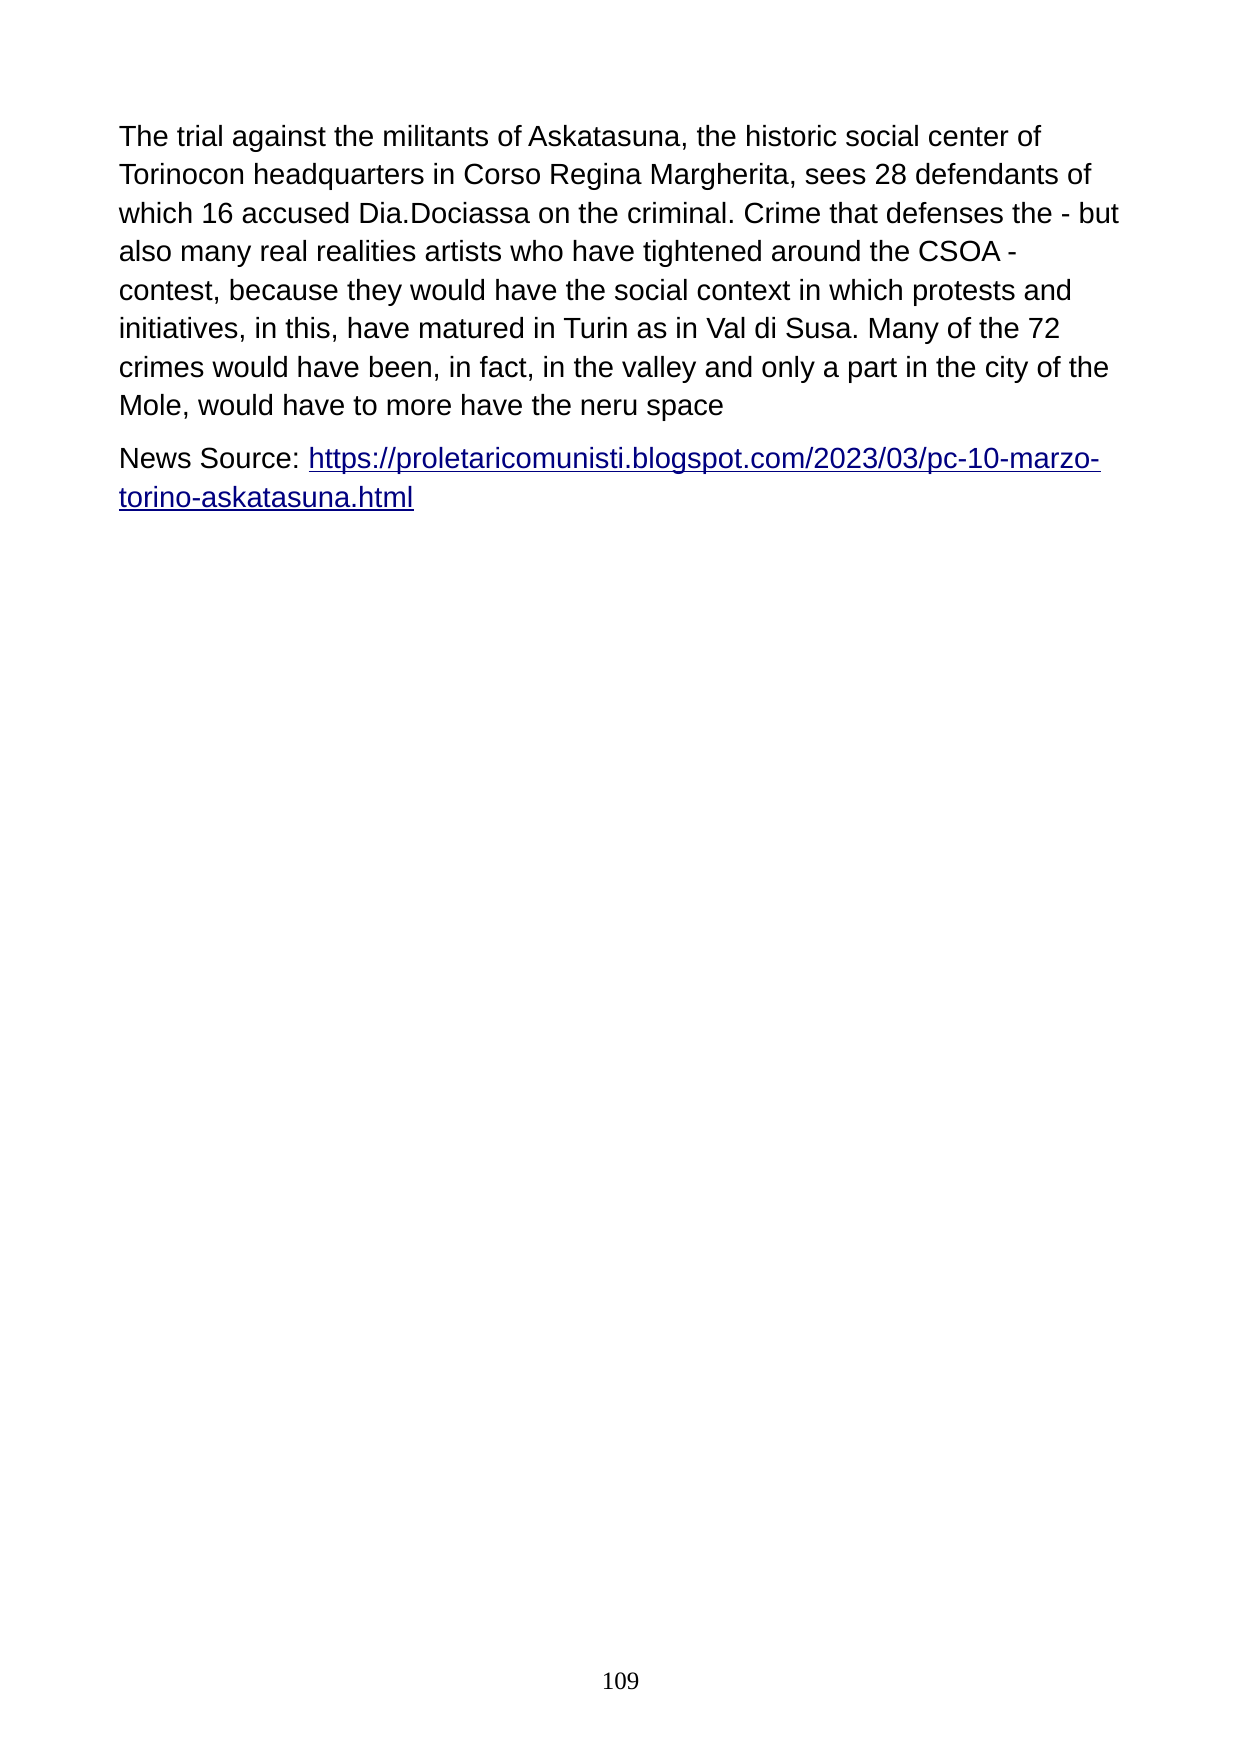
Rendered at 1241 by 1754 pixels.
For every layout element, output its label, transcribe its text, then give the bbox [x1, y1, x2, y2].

text The trial against the militants of Askatasuna, the historic social center of Torinocon headquarters in Corso Regina Margherita, sees 28 defendants of which 16 accused Dia.Dociassa on the criminal. Crime that defenses the - but also many real realities artists who have tightened around the CSOA - contest, because they would have the social context in which protests and initiatives, in this, have matured in Turin as in Val di Susa. Many of the 72 crimes would have been, in fact, in the valley and only a part in the city of the Mole, would have to more have the neru space [118, 118, 1122, 422]
text News Source: https://proletaricomunisti.blogspot.com/2023/03/pc-10-marzo-torino-askatasuna.html [118, 441, 1122, 513]
